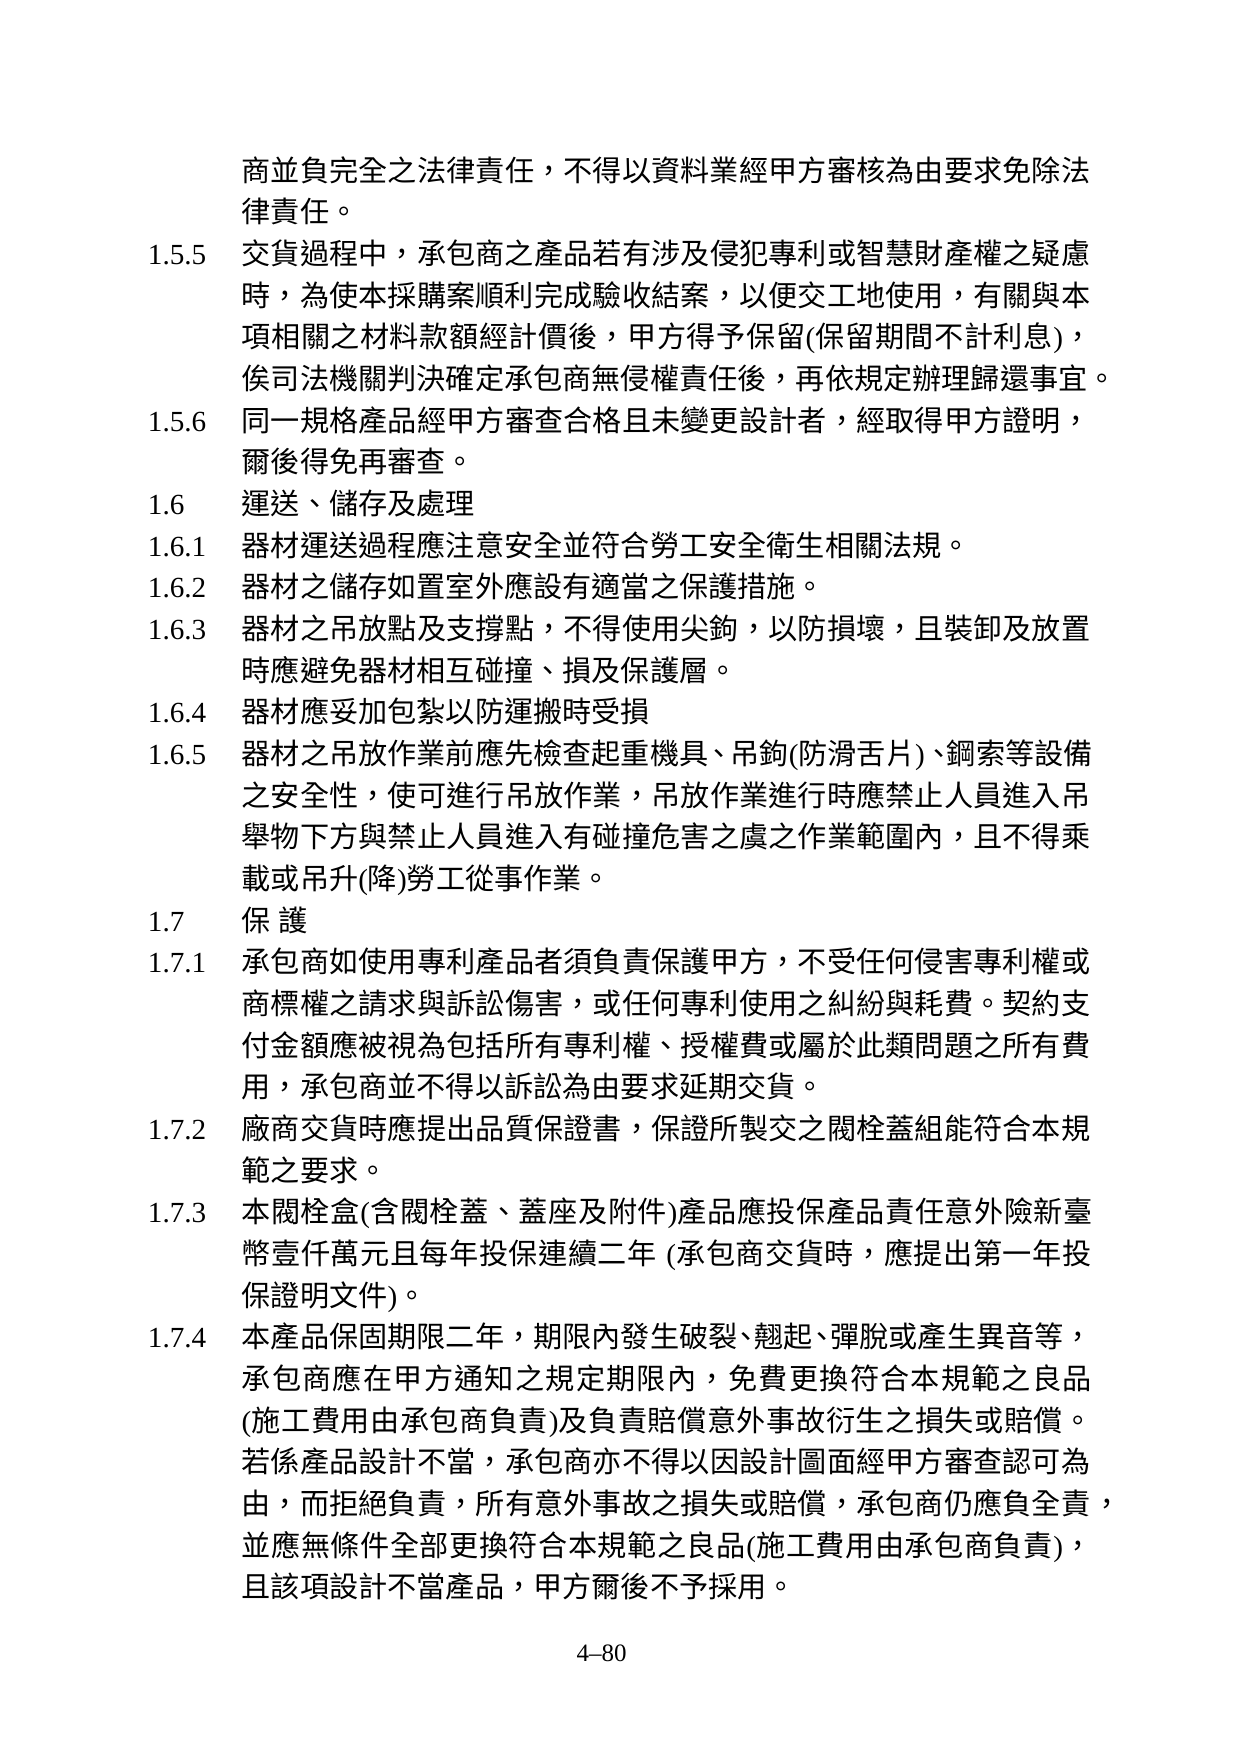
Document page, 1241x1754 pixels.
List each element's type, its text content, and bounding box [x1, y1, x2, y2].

text 1.7.1 承包商如使用專利產品者須負責保護甲方，不受任何侵害專利權或商標權之請求與訴訟傷害，或任何專利使用之糾紛與耗費。契約支付金額應被視為包括所有專利權、授權費或屬於此類問題之所有費用，承包商並不得以訴訟為由要求延期交貨。 [148, 939, 1092, 1106]
text 1.6.1 器材運送過程應注意安全並符合勞工安全衛生相關法規。 [148, 523, 1092, 564]
text 1.6.5 器材之吊放作業前應先檢查起重機具、吊鉤(防滑舌片)、鋼索等設備之安全性，使可進行吊放作業，吊放作業進行時應禁止人員進入吊舉物下方與禁止人員進入有碰撞危害之虞之作業範圍內，且不得乘載或吊升(降)勞工從事作業。 [148, 731, 1092, 898]
text 1.7 保 護 [148, 898, 1092, 939]
text 1.5.5 交貨過程中，承包商之產品若有涉及侵犯專利或智慧財產權之疑慮時，為使本採購案順利完成驗收結案，以便交工地使用，有關與本項相關之材料款額經計價後，甲方得予保留(保留期間不計利息)，俟司法機關判決確定承包商無侵權責任後，再依規定辦理歸還事宜。 [148, 231, 1092, 398]
text 1.6.3 器材之吊放點及支撐點，不得使用尖鉤，以防損壞，且裝卸及放置時應避免器材相互碰撞、損及保護層。 [148, 606, 1092, 689]
text 商並負完全之法律責任，不得以資料業經甲方審核為由要求免除法律責任。 [148, 148, 1092, 231]
text 1.7.2 廠商交貨時應提出品質保證書，保證所製交之閥栓蓋組能符合本規範之要求。 [148, 1106, 1092, 1189]
text 1.7.4 本產品保固期限二年，期限內發生破裂、翹起、彈脫或產生異音等，承包商應在甲方通知之規定期限內，免費更換符合本規範之良品(施工費用由承包商負責)及負責賠償意外事故衍生之損失或賠償。若係產品設計不當，承包商亦不得以因設計圖面經甲方審查認可為由，而拒絕負責，所有意外事故之損失或賠償，承包商仍應負全責，並應無條件全部更換符合本規範之良品(施工費用由承包商負責)，且該項設計不當產品，甲方爾後不予採用。 [148, 1314, 1092, 1606]
text 1.6 運送、儲存及處理 [148, 481, 1092, 523]
text 1.6.4 器材應妥加包紮以防運搬時受損 [148, 689, 1092, 731]
text 1.7.3 本閥栓盒(含閥栓蓋、蓋座及附件)產品應投保產品責任意外險新臺幣壹仟萬元且每年投保連續二年 (承包商交貨時，應提出第一年投保證明文件)。 [148, 1189, 1092, 1314]
text 1.5.6 同一規格產品經甲方審查合格且未變更設計者，經取得甲方證明，爾後得免再審查。 [148, 398, 1092, 481]
text 1.6.2 器材之儲存如置室外應設有適當之保護措施。 [148, 564, 1092, 606]
